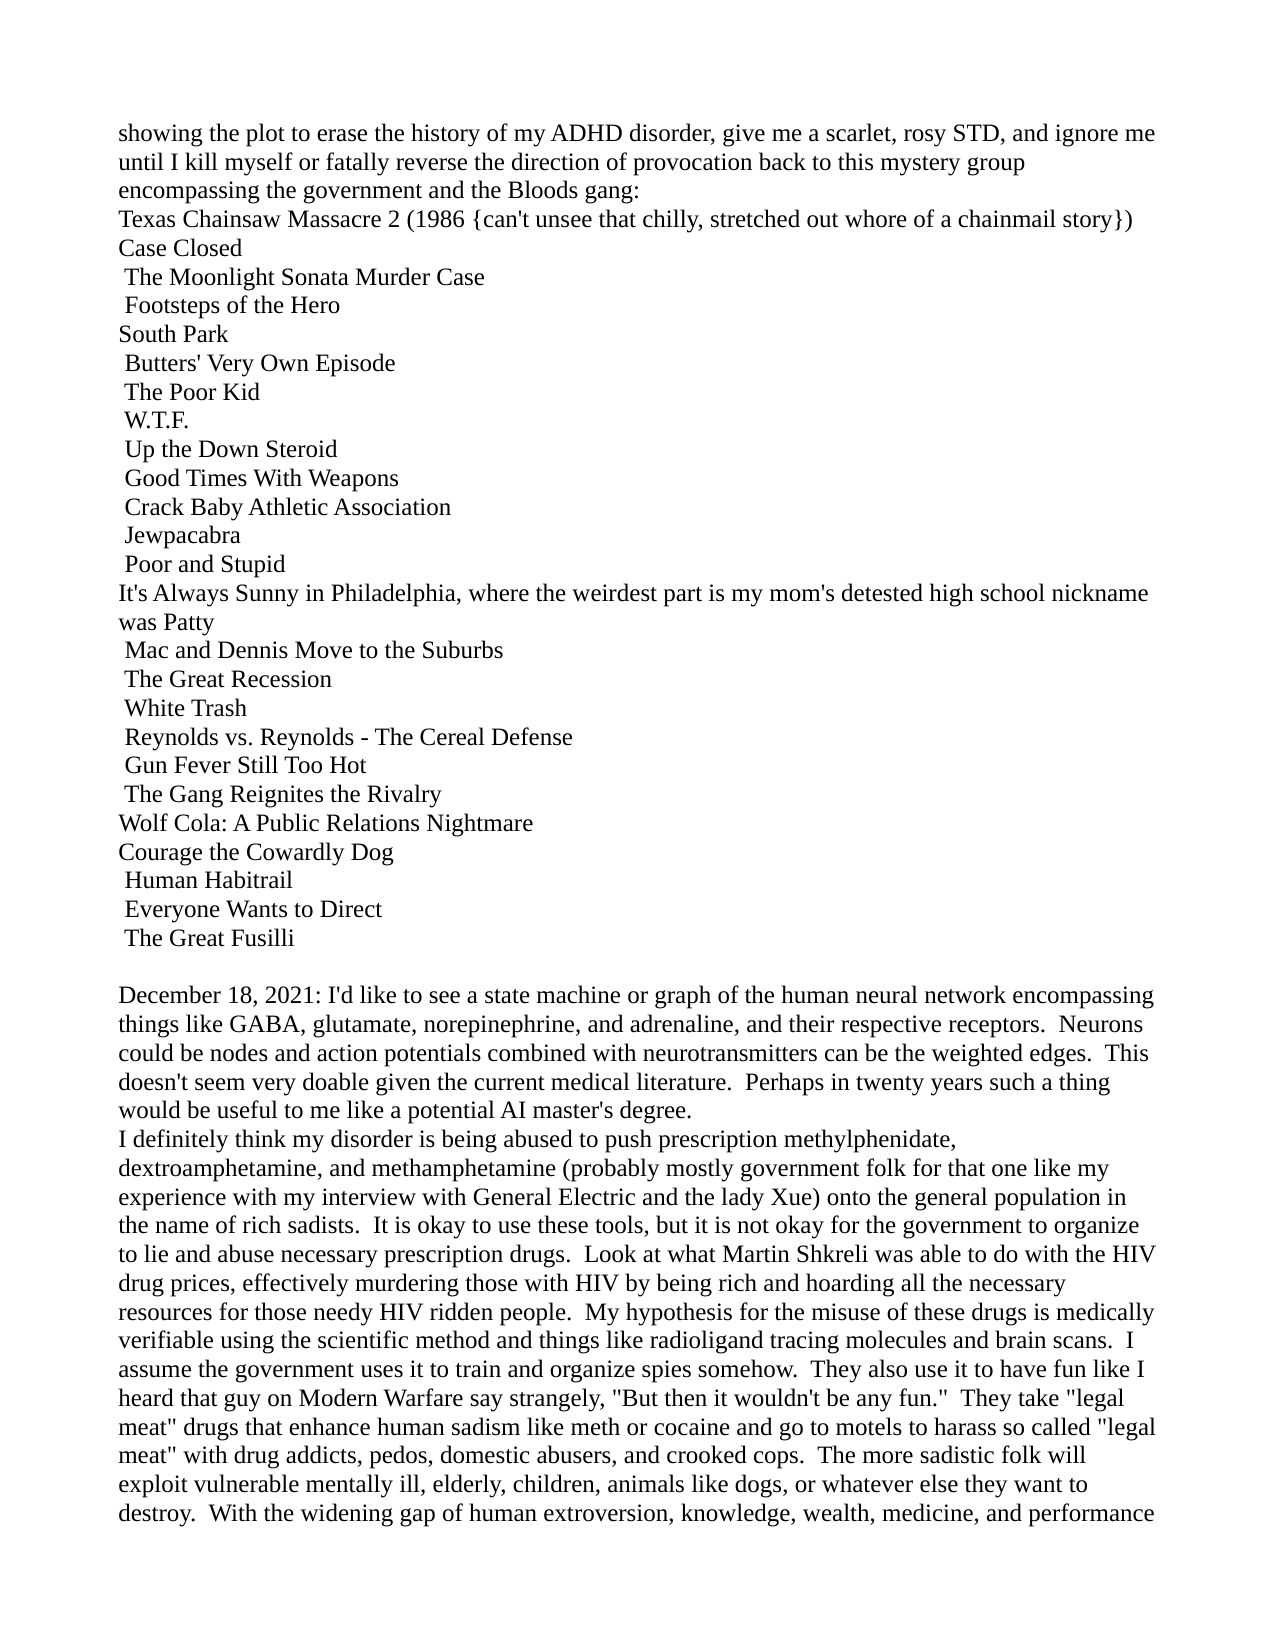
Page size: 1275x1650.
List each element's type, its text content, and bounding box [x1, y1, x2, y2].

text Mac and Dennis Move to the Suburbs [118, 636, 1157, 664]
text Wolf Cola: A Public Relations Nightmare [118, 808, 1157, 837]
text It's Always Sunny in Philadelphia, where the weirdest part is my mom's detested high school nickname was Patty [118, 578, 1157, 636]
text Gun Fever Still Too Hot [118, 751, 1157, 779]
text The Gang Reignites the Rivalry [118, 779, 1157, 808]
text Poor and Stupid [118, 549, 1157, 578]
text showing the plot to erase the history of my ADHD disorder, give me a scarlet, rosy STD, and ignore me until I kill myself or fatally reverse the direction of provocation back to this mystery group encompassing the government and the Bloods gang: [118, 118, 1157, 204]
text South Park [118, 319, 1157, 348]
text December 18, 2021: I'd like to see a state machine or graph of the human neural network encompassing things like GABA, glutamate, norepinephrine, and adrenaline, and their respective receptors. Neurons could be nodes and action potentials combined with neurotransmitters can be the weighted edges. This doesn't seem very doable given the current medical literature. Perhaps in twenty years such a thing would be useful to me like a potential AI master's degree. [118, 981, 1157, 1124]
text Case Closed [118, 233, 1157, 262]
text The Great Fusilli [118, 923, 1157, 952]
text Reynolds vs. Reynolds - The Cereal Defense [118, 722, 1157, 751]
text Texas Chainsaw Massacre 2 (1986 {can't unsee that chilly, stretched out whore of a chainmail story}) [118, 204, 1157, 233]
text The Moonlight Sonata Murder Case [118, 262, 1157, 291]
text Good Times With Weapons [118, 463, 1157, 492]
text The Great Recession [118, 664, 1157, 693]
text Butters' Very Own Episode [118, 348, 1157, 377]
text Jewpacabra [118, 521, 1157, 549]
text Everyone Wants to Direct [118, 894, 1157, 923]
text The Poor Kid [118, 377, 1157, 406]
text Human Habitrail [118, 866, 1157, 894]
text W.T.F. [118, 406, 1157, 434]
text White Trash [118, 693, 1157, 722]
text I definitely think my disorder is being abused to push prescription methylphenidate, dextroamphetamine, and methamphetamine (probably mostly government folk for that one like my experience with my interview with General Electric and the lady Xue) onto the general population in the name of rich sadists. It is okay to use these tools, but it is not okay for the government to organize to lie and abuse necessary prescription drugs. Look at what Martin Shkreli was able to do with the HIV drug prices, effectively murdering those with HIV by being rich and hoarding all the necessary resources for those needy HIV ridden people. My hypothesis for the misuse of these drugs is medically verifiable using the scientific method and things like radioligand tracing molecules and brain scans. I assume the government uses it to train and organize spies somehow. They also use it to have fun like I heard that guy on Modern Warfare say strangely, "But then it wouldn't be any fun." They take "legal meat" drugs that enhance human sadism like meth or cocaine and go to motels to harass so called "legal meat" with drug addicts, pedos, domestic abusers, and crooked cops. The more sadistic folk will exploit vulnerable mentally ill, elderly, children, animals like dogs, or whatever else they want to destroy. With the widening gap of human extroversion, knowledge, wealth, medicine, and performance [118, 1124, 1157, 1527]
text Footsteps of the Hero [118, 291, 1157, 319]
text Up the Down Steroid [118, 434, 1157, 463]
text Crack Baby Athletic Association [118, 492, 1157, 521]
text Courage the Cowardly Dog [118, 837, 1157, 866]
